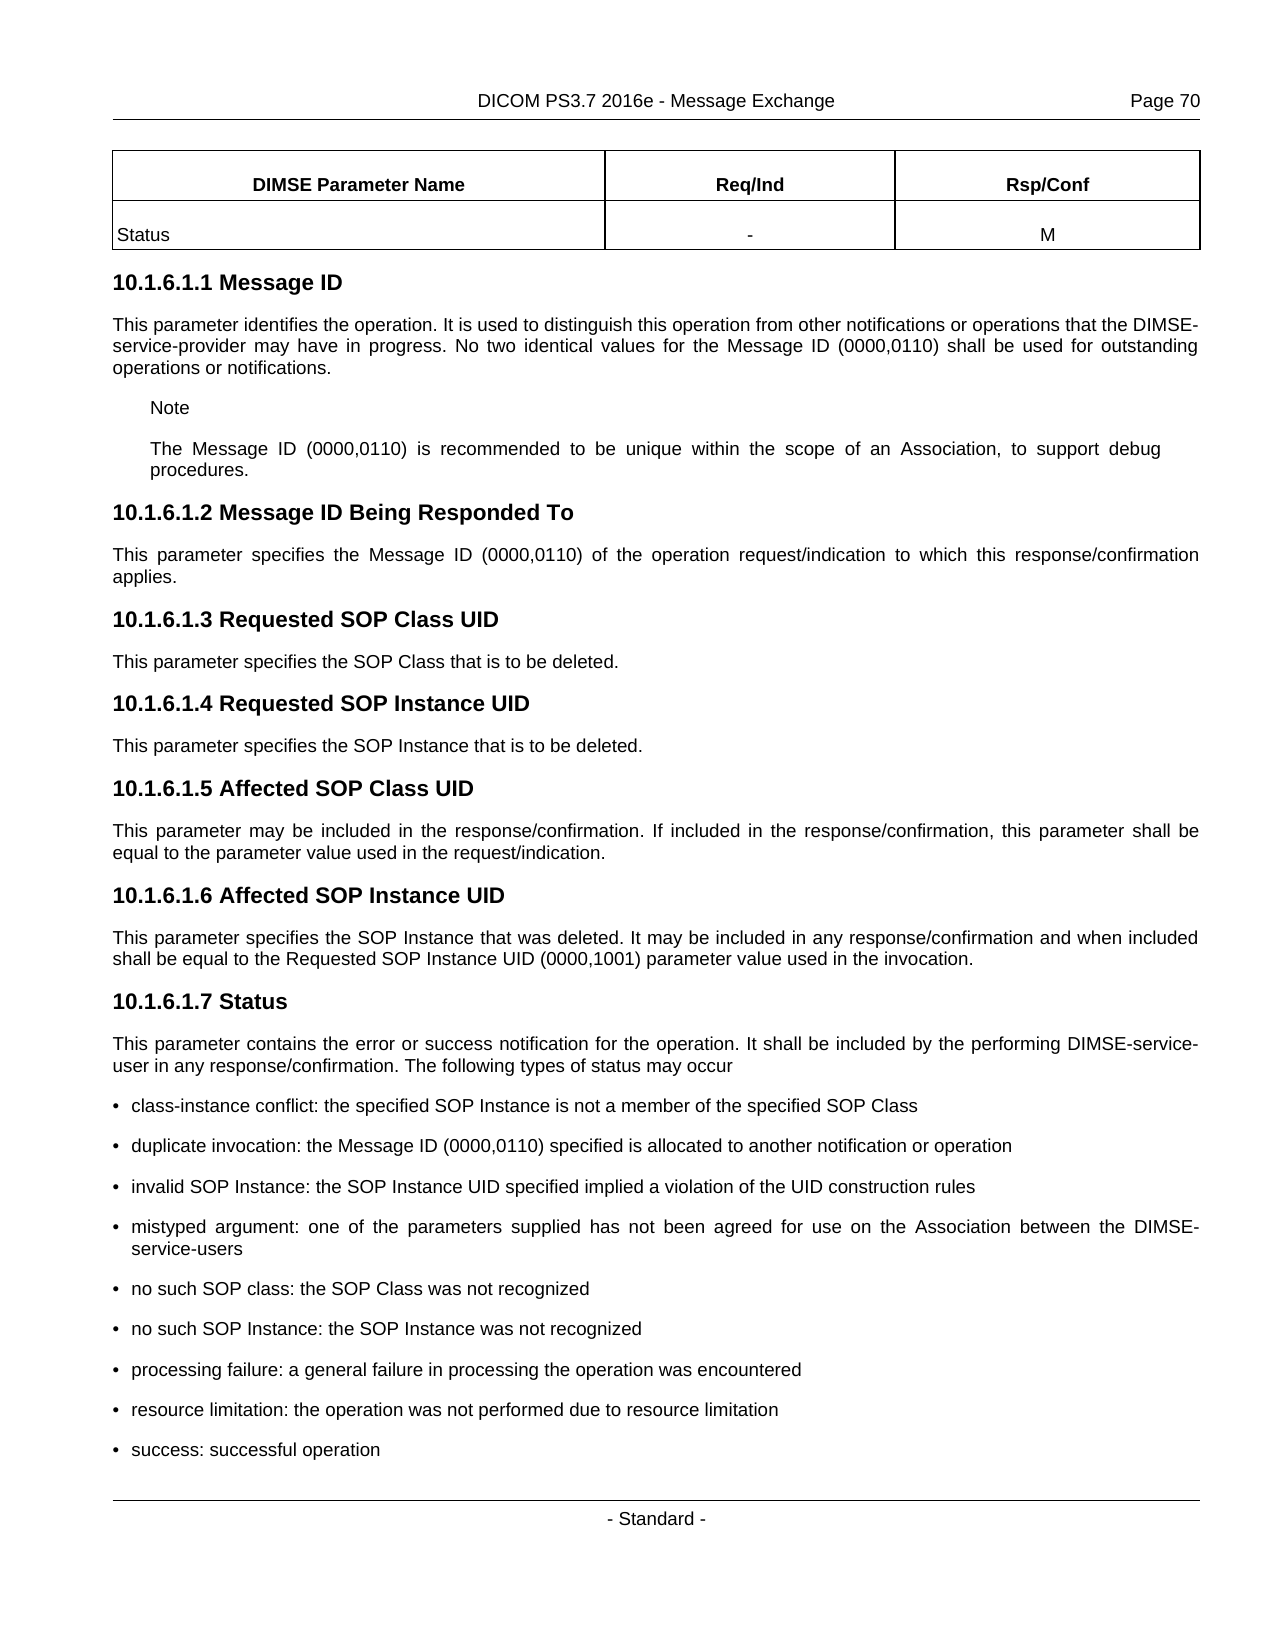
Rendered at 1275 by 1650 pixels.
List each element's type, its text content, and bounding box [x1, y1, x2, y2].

list processing failure: a general failure in processing the operation was encountered [112, 1358, 1200, 1380]
text 10.1.6.1.4 Requested SOP Instance UID [112, 691, 1200, 717]
text 10.1.6.1.5 Affected SOP Class UID [112, 776, 1200, 801]
list no such SOP Instance: the SOP Instance was not recognized [112, 1318, 1200, 1340]
text This parameter identifies the operation. It is used to distinguish this operation from other notifications or operations that the DIMSE-service-provider may have in progress. No two identical values for the Message ID (0000,0110) shall be used for outstanding operations or notifications. [112, 314, 1200, 378]
text Note [150, 397, 1162, 419]
list class-instance conflict: the specified SOP Instance is not a member of the specified SOP Class [112, 1095, 1200, 1117]
table_cell - [606, 201, 894, 249]
list mistyped argument: one of the parameters supplied has not been agreed for use on the Association between the DIMSE-service-users [112, 1216, 1200, 1259]
table_cell M [896, 201, 1199, 249]
text 10.1.6.1.6 Affected SOP Instance UID [112, 882, 1200, 908]
text 10.1.6.1.1 Message ID [112, 269, 1200, 295]
text 10.1.6.1.2 Message ID Being Responded To [112, 499, 1200, 525]
text This parameter may be included in the response/confirmation. If included in the response/confirmation, this parameter shall be equal to the parameter value used in the request/indication. [112, 820, 1200, 863]
text 10.1.6.1.3 Requested SOP Class UID [112, 606, 1200, 632]
list duplicate invocation: the Message ID (0000,0110) specified is allocated to another notification or operation [112, 1135, 1200, 1157]
text This parameter contains the error or success notification for the operation. It shall be included by the performing DIMSE-service-user in any response/confirmation. The following types of status may occur [112, 1033, 1200, 1076]
list success: successful operation [112, 1439, 1200, 1461]
text This parameter specifies the SOP Instance that was deleted. It may be included in any response/confirmation and when included shall be equal to the Requested SOP Instance UID (0000,1001) parameter value used in the invocation. [112, 927, 1200, 970]
text 10.1.6.1.7 Status [112, 988, 1200, 1014]
text The Message ID (0000,0110) is recommended to be unique within the scope of an Association, to support debug procedures. [150, 437, 1162, 481]
text This parameter specifies the SOP Class that is to be deleted. [112, 650, 1200, 672]
list no such SOP class: the SOP Class was not recognized [112, 1278, 1200, 1299]
text This parameter specifies the SOP Instance that is to be deleted. [112, 735, 1200, 757]
list invalid SOP Instance: the SOP Instance UID specified implied a violation of the UID construction rules [112, 1176, 1200, 1197]
table_cell Status [113, 201, 604, 249]
text This parameter specifies the Message ID (0000,0110) of the operation request/indication to which this response/confirmation applies. [112, 544, 1200, 587]
list resource limitation: the operation was not performed due to resource limitation [112, 1399, 1200, 1420]
table_header Rsp/Conf [896, 151, 1199, 200]
table_header Req/Ind [606, 151, 894, 200]
table_header DIMSE Parameter Name [113, 151, 604, 200]
